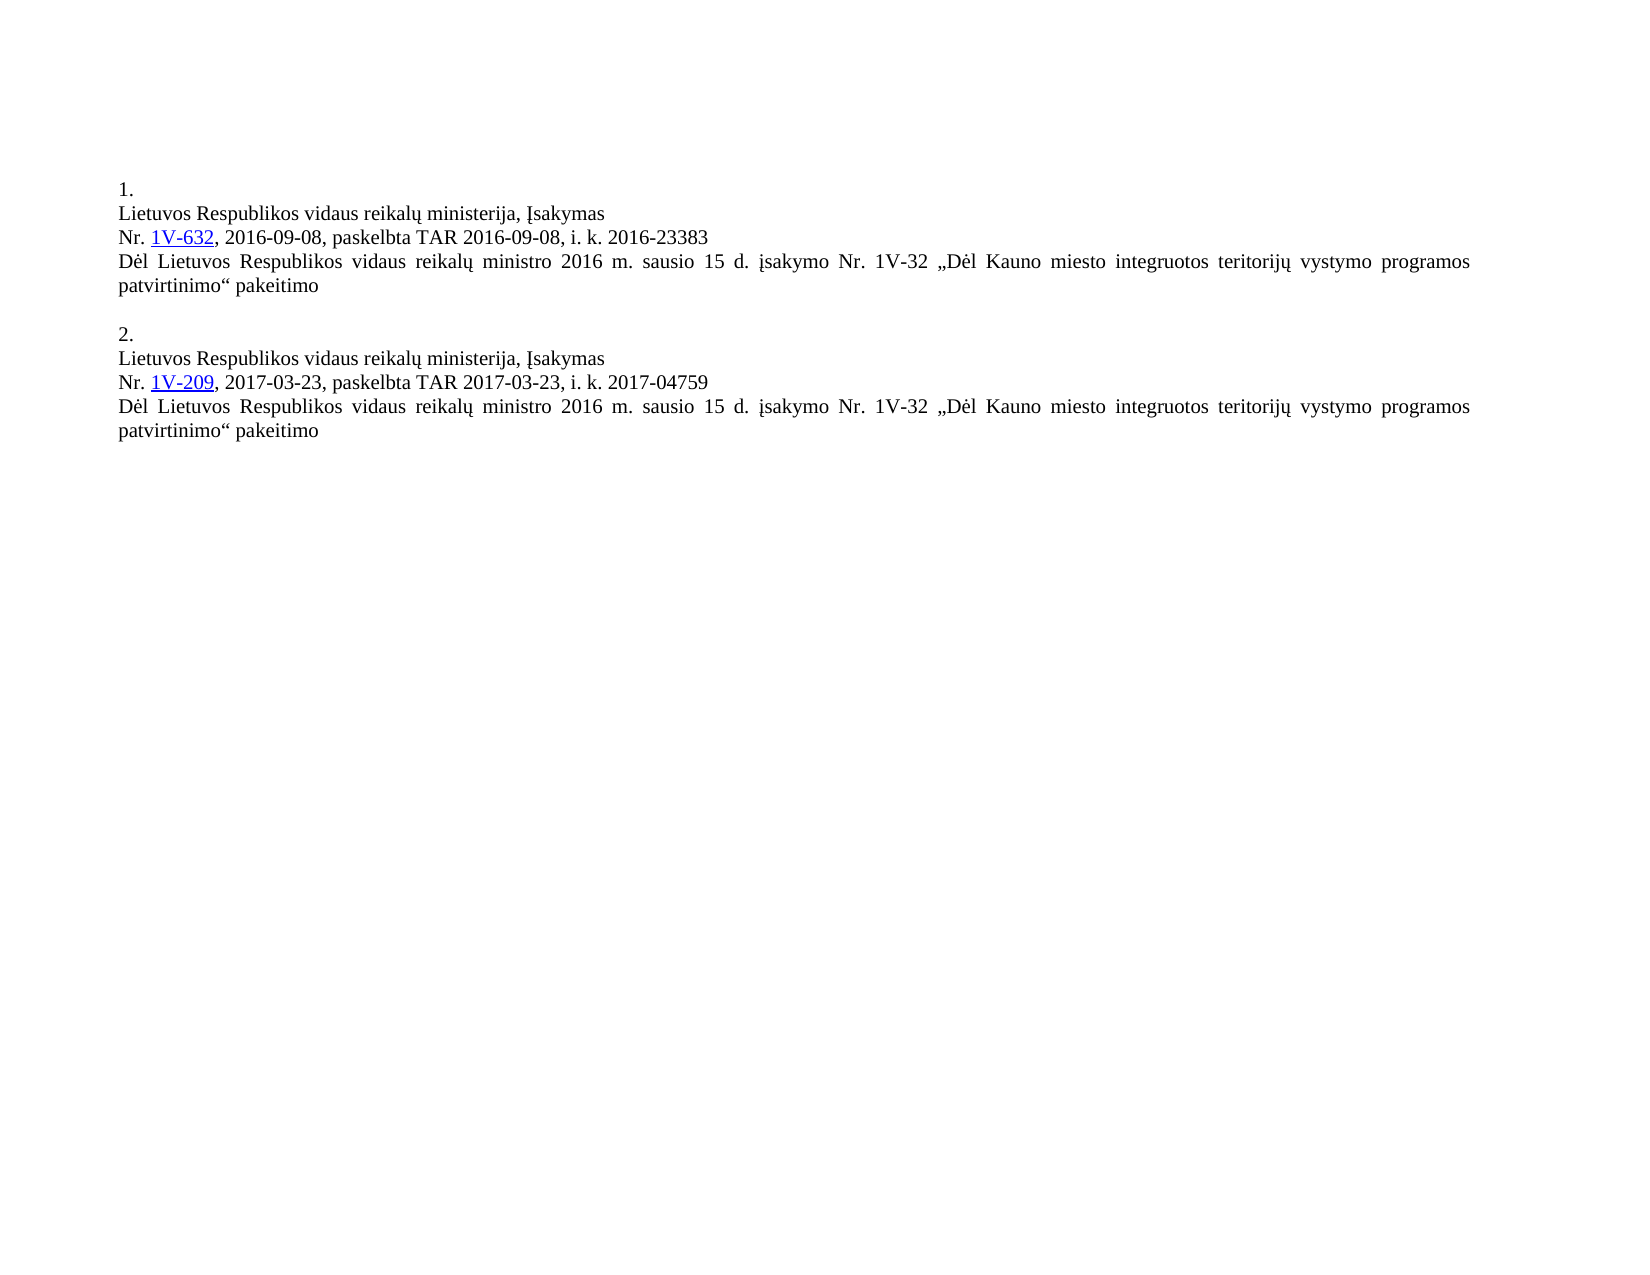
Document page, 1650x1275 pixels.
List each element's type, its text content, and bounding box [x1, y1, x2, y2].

text Dėl Lietuvos Respublikos vidaus reikalų ministro 2016 m. sausio 15 d. įsakymo Nr. 1V-32 „Dėl Kauno miesto integruotos teritorijų vystymo programos patvirtinimo“ pakeitimo [118, 394, 1473, 442]
text Nr. 1V-632, 2016-09-08, paskelbta TAR 2016-09-08, i. k. 2016-23383 [118, 225, 1473, 249]
text Lietuvos Respublikos vidaus reikalų ministerija, Įsakymas [118, 201, 1473, 225]
text Lietuvos Respublikos vidaus reikalų ministerija, Įsakymas [118, 346, 1473, 370]
text 1. [118, 177, 1473, 201]
text Nr. 1V-209, 2017-03-23, paskelbta TAR 2017-03-23, i. k. 2017-04759 [118, 370, 1473, 394]
text Dėl Lietuvos Respublikos vidaus reikalų ministro 2016 m. sausio 15 d. įsakymo Nr. 1V-32 „Dėl Kauno miesto integruotos teritorijų vystymo programos patvirtinimo“ pakeitimo [118, 249, 1473, 297]
text 2. [118, 322, 1473, 346]
